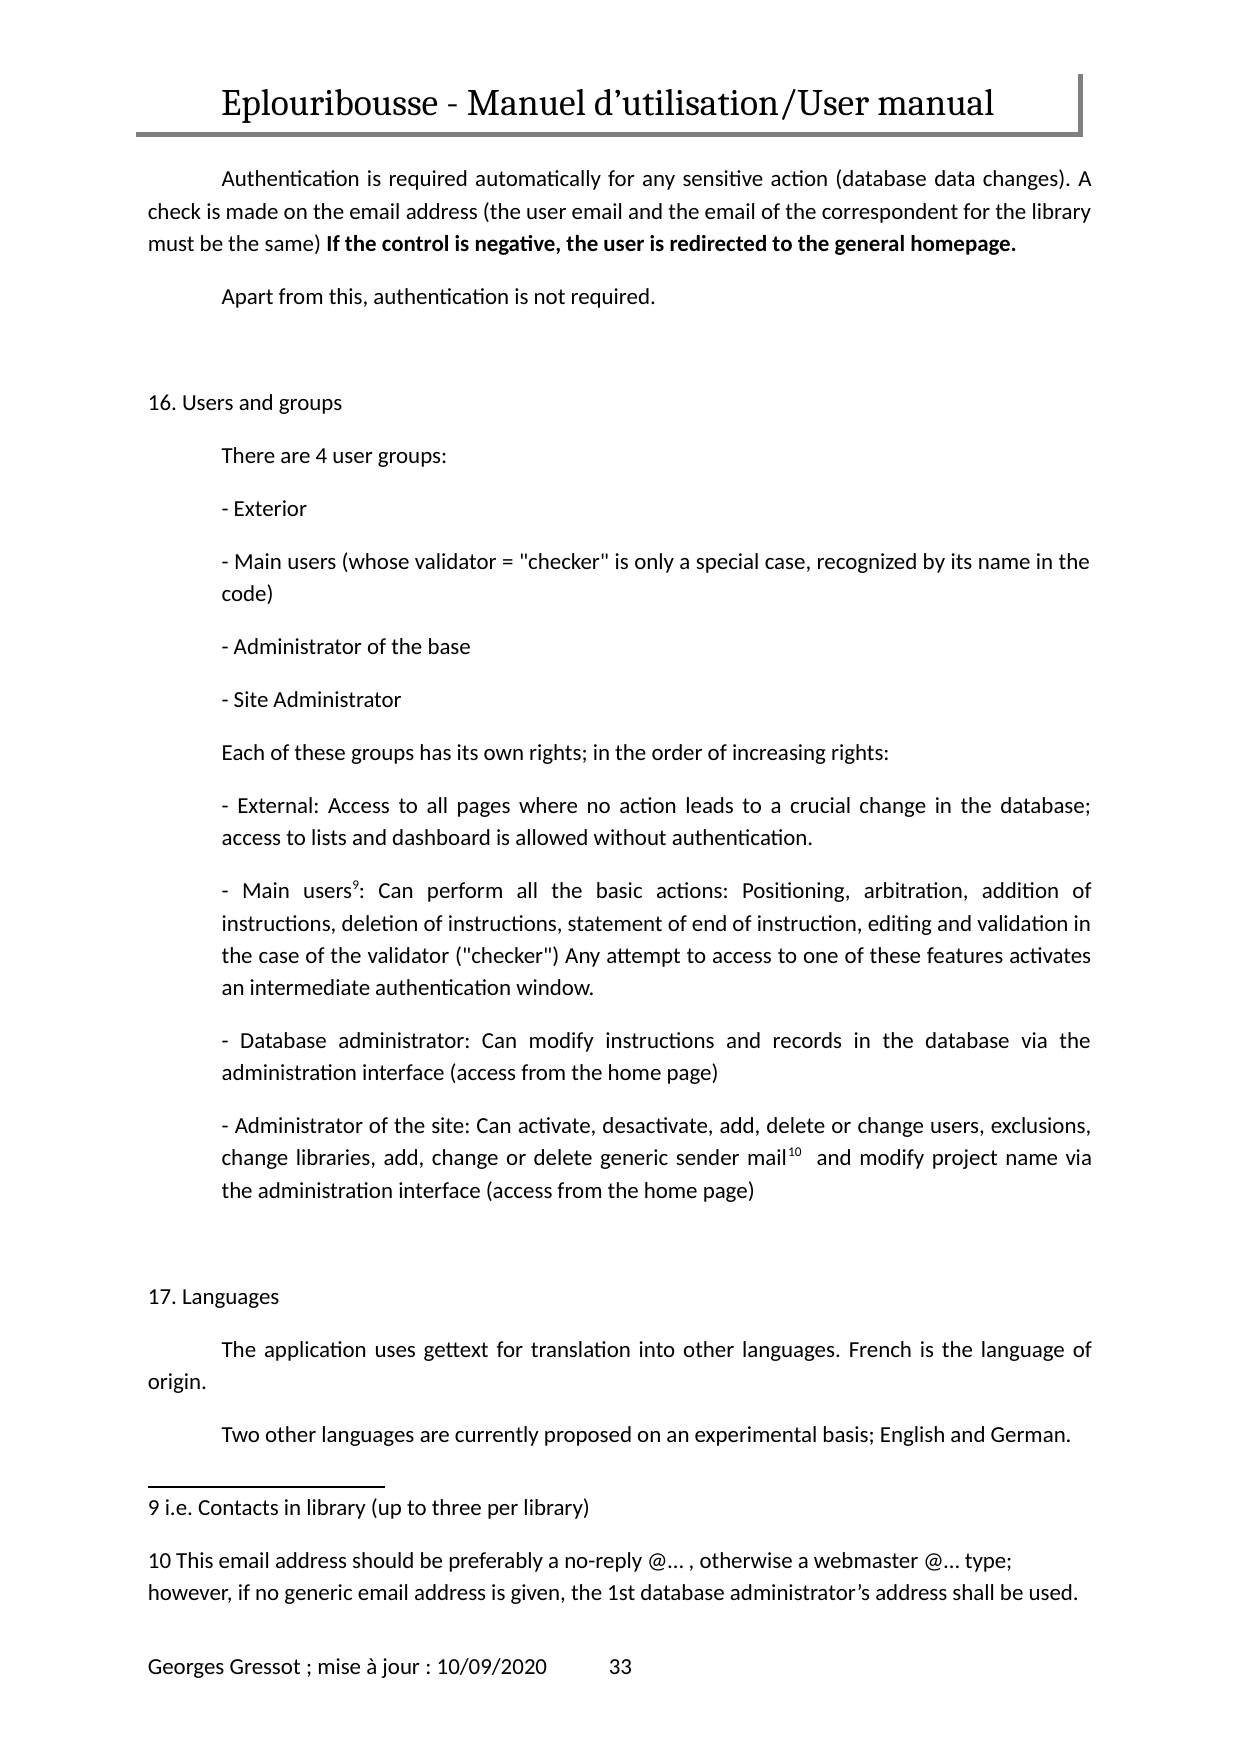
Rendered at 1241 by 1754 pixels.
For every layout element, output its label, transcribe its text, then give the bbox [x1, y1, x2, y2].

text There are 4 user groups: [148, 441, 1093, 469]
text The application uses gettext for translation into other languages. French is the language of origin. [148, 1335, 1093, 1395]
text Two other languages ​​are currently proposed on an experimental basis; English and German. [148, 1420, 1093, 1448]
text 17. Languages [148, 1282, 1093, 1310]
text i.e. Contacts in library (up to three per library) [148, 1493, 1093, 1521]
text 16. Users and groups [148, 388, 1093, 416]
text - External: Access to all pages where no action leads to a crucial change in the database; access to lists and dashboard is allowed without authentication. [221, 791, 1093, 852]
text - Exterior [221, 494, 1093, 522]
text - Main users: Can perform all the basic actions: Positioning, arbitration, addition of instructions, deletion of instructions, statement of end of instruction, editing and validation in the case of the validator ("checker") Any attempt to access to one of these features activates an intermediate authentication window. [221, 877, 1093, 1001]
text - Administrator of the base [221, 632, 1093, 660]
text This email address should be preferably a no-reply @… , otherwise a webmaster @… type; however, if no generic email address is given, the 1st database administrator’s address shall be used. [148, 1546, 1093, 1606]
text - Administrator of the site: Can activate, desactivate, add, delete or change users, exclusions, change libraries, add, change or delete generic sender mail and modify project name via the administration interface (access from the home page) [221, 1111, 1093, 1204]
text Each of these groups has its own rights; in the order of increasing rights: [148, 738, 1093, 766]
text - Main users (whose validator = "checker" is only a special case, recognized by its name in the code) [221, 547, 1093, 607]
text Authentication is required automatically for any sensitive action (database data changes). A check is made on the email address (the user email and the email of the correspondent for the library must be the same) If the control is negative, the user is redirected to the general homepage. [148, 164, 1093, 257]
text - Site Administrator [221, 685, 1093, 713]
text - Database administrator: Can modify instructions and records in the database via the administration interface (access from the home page) [221, 1026, 1093, 1086]
text Apart from this, authentication is not required. [148, 282, 1093, 310]
